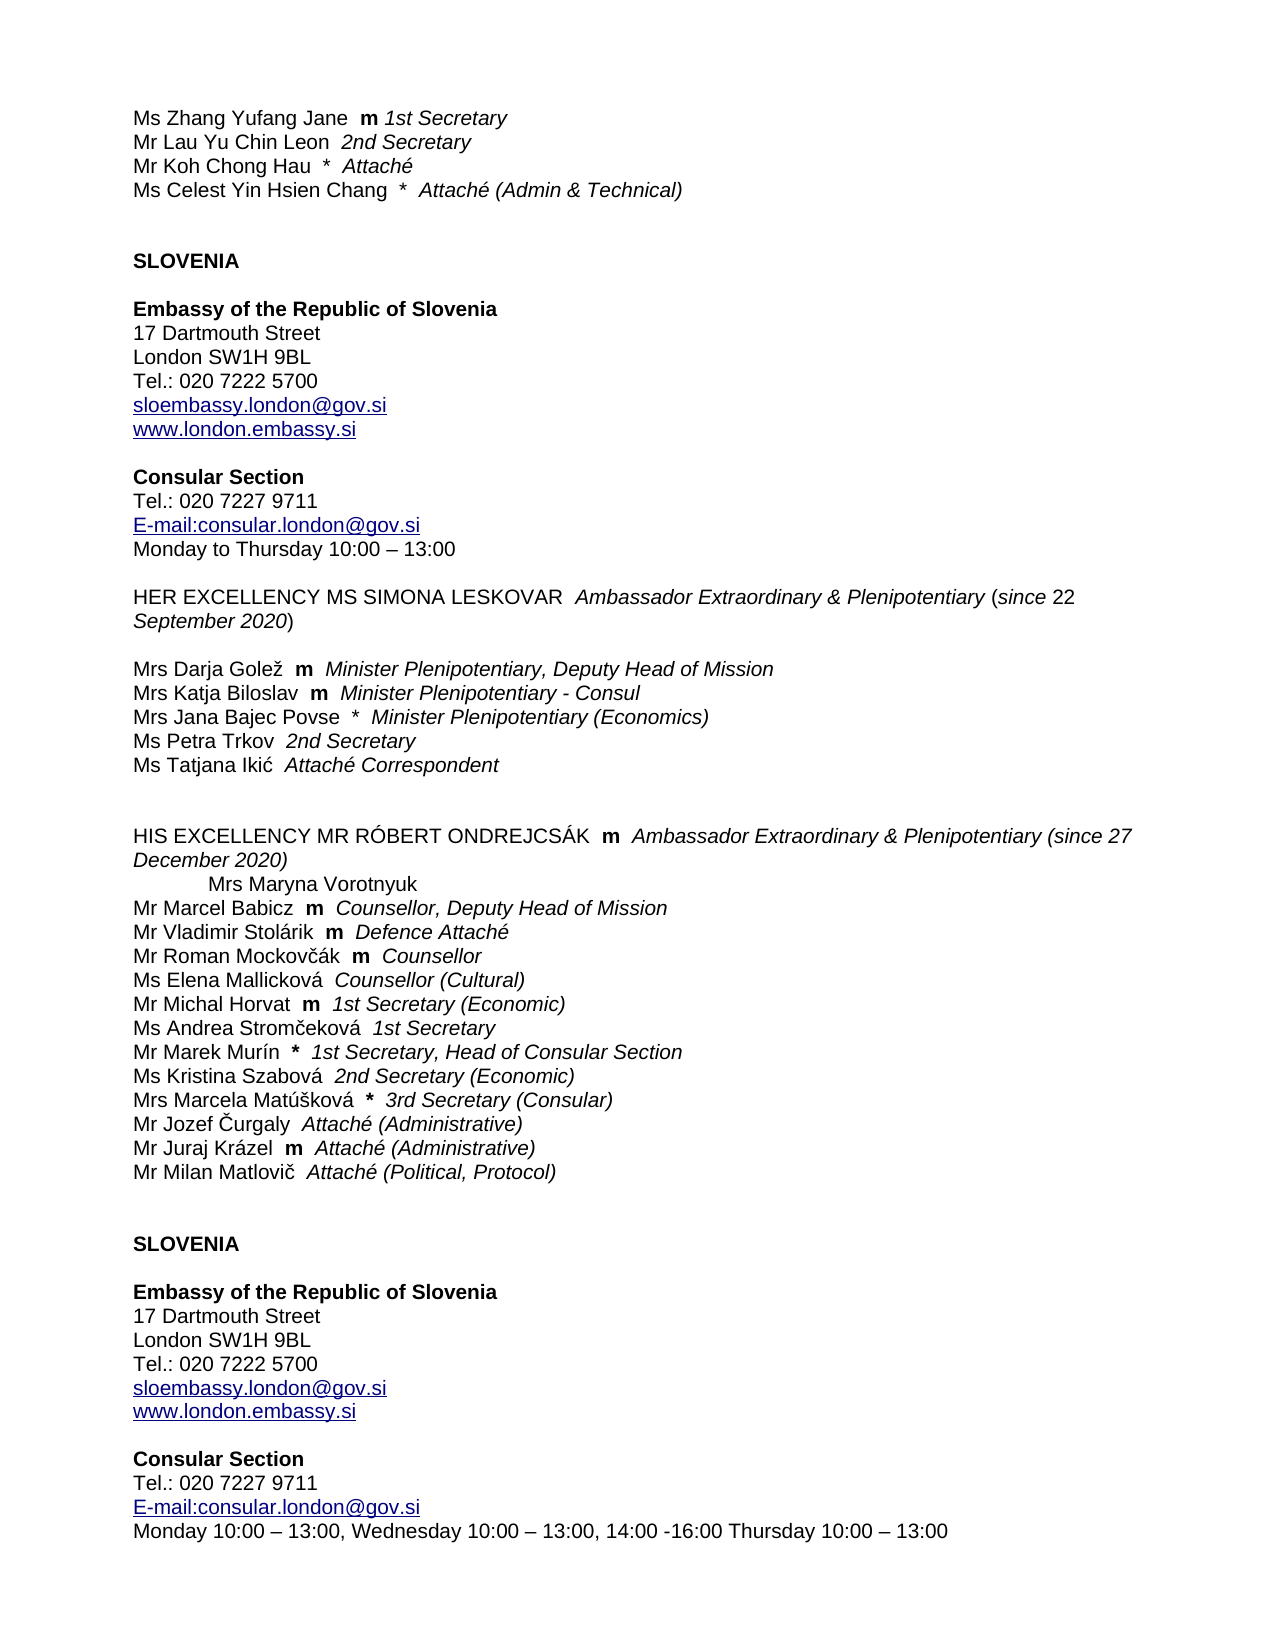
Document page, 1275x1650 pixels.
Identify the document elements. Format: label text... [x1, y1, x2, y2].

text Mrs Jana Bajec Povse * Minister Plenipotentiary (Economics) [133, 704, 1181, 728]
text London SW1H 9BL [133, 345, 1181, 369]
text Mr Koh Chong Hau * Attaché [133, 153, 1181, 177]
text 17 Dartmouth Street [133, 321, 1181, 345]
text www.london.embassy.si [133, 1399, 1181, 1423]
text Ms Tatjana Ikić Attaché Correspondent [133, 752, 1181, 776]
text Consular Section [133, 465, 1181, 489]
text Mr Juraj Krázel m Attaché (Administrative) [133, 1136, 1181, 1160]
text London SW1H 9BL [133, 1327, 1181, 1351]
text Mrs Maryna Vorotnyuk [133, 872, 1181, 896]
text Tel.: 020 7227 9711 [133, 1471, 1181, 1495]
text E-mail:consular.london@gov.si [133, 1495, 1181, 1519]
text Embassy of the Republic of Slovenia [133, 297, 1181, 321]
text Ms Petra Trkov 2nd Secretary [133, 728, 1181, 752]
text Mr Milan Matlovič Attaché (Political, Protocol) [133, 1160, 1181, 1184]
text Consular Section [133, 1447, 1181, 1471]
text HER EXCELLENCY MS SIMONA LESKOVAR Ambassador Extraordinary & Plenipotentiary (since 22 September 2020) [133, 585, 1181, 633]
text Mr Vladimir Stolárik m Defence Attaché [133, 920, 1181, 944]
text HIS EXCELLENCY MR RÓBERT ONDREJCSÁK m Ambassador Extraordinary & Plenipotentiary (since 27 December 2020) [133, 824, 1181, 872]
text Mr Marek Murín * 1st Secretary, Head of Consular Section [133, 1040, 1181, 1064]
text Ms Kristina Szabová 2nd Secretary (Economic) [133, 1064, 1181, 1088]
text Mr Roman Mockovčák m Counsellor [133, 944, 1181, 968]
text Tel.: 020 7222 5700 [133, 369, 1181, 393]
text Monday to Thursday 10:00 – 13:00 [133, 537, 1181, 561]
text Mr Marcel Babicz m Counsellor, Deputy Head of Mission [133, 896, 1181, 920]
text Tel.: 020 7227 9711 [133, 489, 1181, 513]
text 17 Dartmouth Street [133, 1303, 1181, 1327]
text E-mail:consular.london@gov.si [133, 513, 1181, 537]
text Mrs Marcela Matúšková * 3rd Secretary (Consular) [133, 1088, 1181, 1112]
text Ms Elena Mallicková Counsellor (Cultural) [133, 968, 1181, 992]
text Mrs Katja Biloslav m Minister Plenipotentiary - Consul [133, 681, 1181, 704]
text sloembassy.london@gov.si [133, 393, 1181, 417]
text Ms Zhang Yufang Jane m 1st Secretary [133, 106, 1181, 129]
text Mr Lau Yu Chin Leon 2nd Secretary [133, 129, 1181, 153]
text Ms Andrea Stromčeková 1st Secretary [133, 1016, 1181, 1040]
text SLOVENIA [133, 249, 1181, 273]
text www.london.embassy.si [133, 417, 1181, 441]
text Embassy of the Republic of Slovenia [133, 1279, 1181, 1303]
text Monday 10:00 – 13:00, Wednesday 10:00 – 13:00, 14:00 -16:00 Thursday 10:00 – 13:00 [133, 1519, 1181, 1543]
subtitle SLOVENIA [133, 1232, 1181, 1256]
text Ms Celest Yin Hsien Chang * Attaché (Admin & Technical) [133, 177, 1181, 201]
text Tel.: 020 7222 5700 [133, 1351, 1181, 1375]
text Mrs Darja Golež m Minister Plenipotentiary, Deputy Head of Mission [133, 657, 1181, 681]
text sloembassy.london@gov.si [133, 1375, 1181, 1399]
text Mr Jozef Čurgaly Attaché (Administrative) [133, 1112, 1181, 1136]
text Mr Michal Horvat m 1st Secretary (Economic) [133, 992, 1181, 1016]
